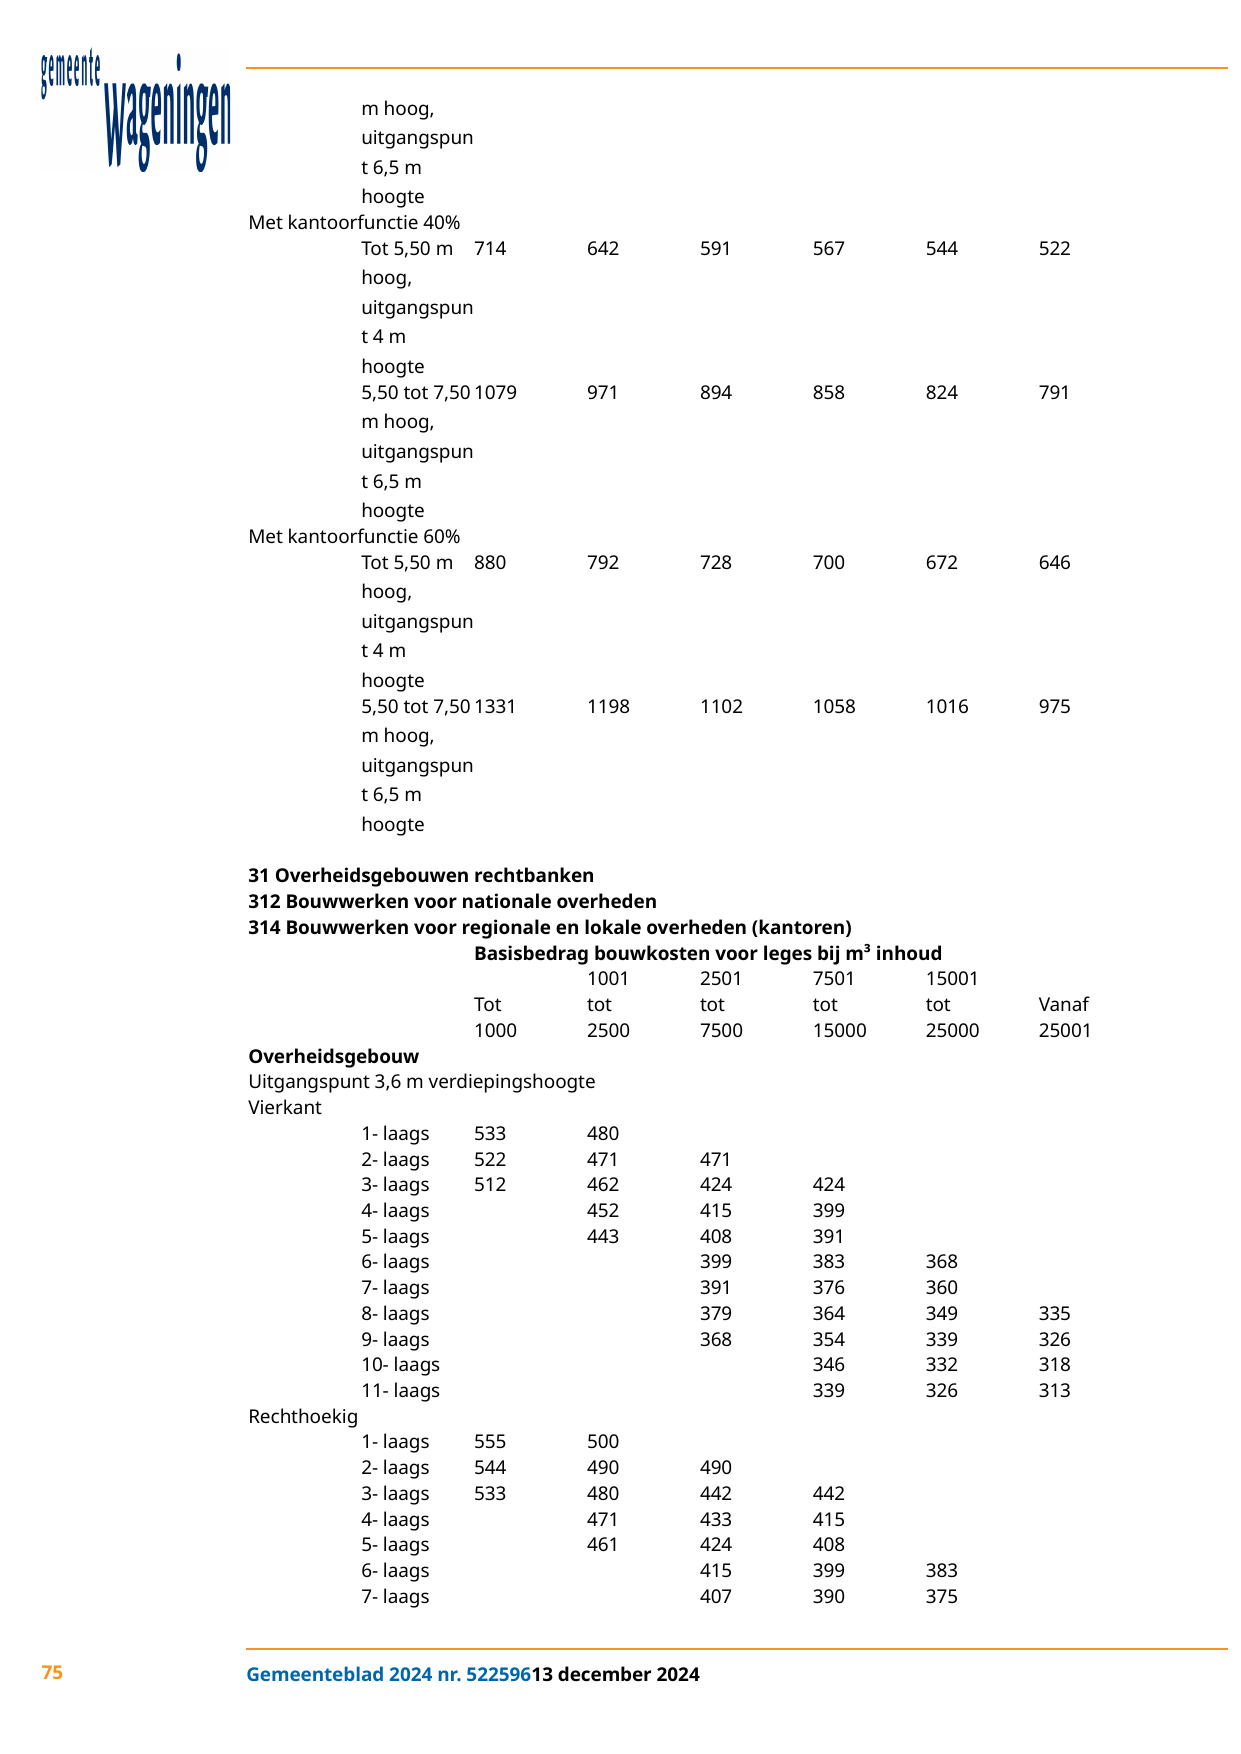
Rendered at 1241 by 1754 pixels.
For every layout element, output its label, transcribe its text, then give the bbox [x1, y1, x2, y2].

table_cell 408 [700, 1223, 813, 1249]
table_cell [248, 549, 361, 693]
table_cell 354 [813, 1326, 926, 1352]
table_cell 408 [813, 1532, 926, 1557]
table_cell 375 [926, 1583, 1038, 1609]
table_cell [474, 1249, 587, 1274]
table_cell [361, 1094, 474, 1120]
table_cell [248, 1583, 361, 1609]
table_cell [926, 523, 1038, 549]
table_cell 5,50 tot 7,50 m hoog, uitgangspunt 6,5 m hoogte [361, 379, 474, 523]
table_cell Met kantoorfunctie 40% [248, 209, 587, 235]
table_cell [1039, 1274, 1152, 1300]
table_cell [248, 235, 361, 379]
table_cell [926, 1480, 1038, 1506]
table_cell 646 [1039, 549, 1152, 693]
table_cell 975 [1039, 693, 1152, 837]
table_cell [1039, 1171, 1152, 1197]
table_cell [1039, 1403, 1152, 1429]
table_cell [361, 1017, 474, 1043]
table_cell 480 [587, 1120, 700, 1146]
table_cell 11- laags [361, 1377, 474, 1403]
table_cell [248, 1506, 361, 1532]
table_cell 544 [474, 1455, 587, 1480]
table_cell 1016 [926, 693, 1038, 837]
table_cell [926, 1146, 1038, 1171]
table_cell [474, 1043, 587, 1068]
table_cell 379 [700, 1300, 813, 1326]
table_cell 433 [700, 1506, 813, 1532]
table_cell 2500 [587, 1017, 700, 1043]
table_cell 791 [1039, 379, 1152, 523]
table_cell [700, 1403, 813, 1429]
table_cell [1039, 1532, 1152, 1557]
table_cell [248, 1429, 361, 1454]
table_cell [926, 1094, 1038, 1120]
picture [41, 47, 231, 172]
table_cell [248, 940, 361, 966]
table_cell [1039, 1583, 1152, 1609]
table_cell [700, 95, 813, 209]
table_cell [248, 966, 361, 991]
table_cell [1039, 95, 1152, 209]
table_cell [926, 1043, 1038, 1068]
table_cell [1039, 1249, 1152, 1274]
table_cell 415 [813, 1506, 926, 1532]
table_cell [587, 1326, 700, 1352]
table_cell Tot 5,50 m hoog, uitgangspunt 4 m hoogte [361, 235, 474, 379]
table_cell 5- laags [361, 1532, 474, 1557]
table_cell [1039, 1197, 1152, 1223]
table_cell [248, 1532, 361, 1557]
table_cell 312 Bouwwerken voor nationale overheden [248, 889, 813, 914]
table_cell 6- laags [361, 1558, 474, 1583]
table_cell [248, 1480, 361, 1506]
table_cell 391 [700, 1274, 813, 1300]
table_cell 567 [813, 235, 926, 379]
table_cell 399 [700, 1249, 813, 1274]
table_cell 533 [474, 1480, 587, 1506]
table_cell 442 [813, 1480, 926, 1506]
table_cell 7500 [700, 1017, 813, 1043]
table_cell 335 [1039, 1300, 1152, 1326]
table_cell [813, 1455, 926, 1480]
table_cell 490 [587, 1455, 700, 1480]
table_cell [926, 1120, 1038, 1146]
table_cell [813, 889, 926, 914]
table_cell 399 [813, 1558, 926, 1583]
table_cell [248, 1197, 361, 1223]
table_cell 332 [926, 1352, 1038, 1377]
table_cell [813, 837, 926, 863]
table_cell 522 [1039, 235, 1152, 379]
table_cell [813, 863, 926, 888]
table_cell 5- laags [361, 1223, 474, 1249]
table_cell 490 [700, 1455, 813, 1480]
table_cell [474, 837, 587, 863]
table_cell 894 [700, 379, 813, 523]
table_cell [587, 1249, 700, 1274]
table_cell [248, 1171, 361, 1197]
table_cell [587, 1352, 700, 1377]
table_cell [1039, 914, 1152, 940]
table_cell [926, 1223, 1038, 1249]
table_cell 4- laags [361, 1197, 474, 1223]
table_cell [813, 523, 926, 549]
table_cell 544 [926, 235, 1038, 379]
table_cell [926, 863, 1038, 888]
table_cell [361, 966, 474, 991]
table_cell tot [926, 991, 1038, 1017]
table_cell [926, 209, 1038, 235]
table_cell [813, 95, 926, 209]
table_cell [587, 209, 700, 235]
table_cell [587, 1300, 700, 1326]
table_cell 555 [474, 1429, 587, 1454]
table_cell [700, 1429, 813, 1454]
table_cell [1039, 1069, 1152, 1094]
table_cell [248, 1558, 361, 1583]
table_cell Tot 5,50 m hoog, uitgangspunt 4 m hoogte [361, 549, 474, 693]
table_cell [813, 1429, 926, 1454]
table_cell 424 [700, 1171, 813, 1197]
table_cell [1039, 966, 1152, 991]
table_cell 1- laags [361, 1429, 474, 1454]
table_cell [700, 1094, 813, 1120]
table_cell 407 [700, 1583, 813, 1609]
table_cell Basisbedrag bouwkosten voor leges bij m³ inhoud [474, 940, 1038, 966]
table_cell [700, 1377, 813, 1403]
table_cell [361, 837, 474, 863]
table_cell 25000 [926, 1017, 1038, 1043]
table_cell [700, 1043, 813, 1068]
table_cell 6- laags [361, 1249, 474, 1274]
table_cell 313 [1039, 1377, 1152, 1403]
table_cell 424 [813, 1171, 926, 1197]
table_cell [926, 1403, 1038, 1429]
table_cell 326 [1039, 1326, 1152, 1352]
table_cell Vanaf [1039, 991, 1152, 1017]
table_cell [1039, 1480, 1152, 1506]
table_cell 471 [700, 1146, 813, 1171]
table_cell [700, 523, 813, 549]
table_cell 368 [926, 1249, 1038, 1274]
table_cell [1039, 1455, 1152, 1480]
table_cell [1039, 1043, 1152, 1068]
table_cell [248, 1455, 361, 1480]
table_cell [474, 1300, 587, 1326]
table_cell 399 [813, 1197, 926, 1223]
table_cell Overheidsgebouw [248, 1043, 474, 1068]
table_cell 522 [474, 1146, 587, 1171]
table_cell 1102 [700, 693, 813, 837]
table_cell [926, 95, 1038, 209]
table_cell 824 [926, 379, 1038, 523]
table_cell [248, 991, 361, 1017]
table_cell [1039, 1429, 1152, 1454]
table_cell 1000 [474, 1017, 587, 1043]
table_cell 442 [700, 1480, 813, 1506]
table_cell [813, 1043, 926, 1068]
table_cell [248, 95, 361, 209]
table_cell [1039, 209, 1152, 235]
table_cell [248, 1017, 361, 1043]
table_cell 642 [587, 235, 700, 379]
table_cell [587, 523, 700, 549]
table_cell [926, 1532, 1038, 1557]
table_cell 10- laags [361, 1352, 474, 1377]
table_cell 512 [474, 1171, 587, 1197]
table_cell 8- laags [361, 1300, 474, 1326]
table_cell [248, 1249, 361, 1274]
table_cell 349 [926, 1300, 1038, 1326]
table_cell 415 [700, 1197, 813, 1223]
table_cell 15001 [926, 966, 1038, 991]
table_cell 500 [587, 1429, 700, 1454]
table_cell [248, 379, 361, 523]
table_cell [700, 1352, 813, 1377]
table_cell [1039, 863, 1152, 888]
table_cell [587, 1403, 700, 1429]
table_cell 5,50 tot 7,50 m hoog, uitgangspunt 6,5 m hoogte [361, 693, 474, 837]
table_cell [587, 1583, 700, 1609]
table_cell [474, 1352, 587, 1377]
table_cell [474, 1197, 587, 1223]
table_cell Met kantoorfunctie 60% [248, 523, 587, 549]
table_cell [474, 1274, 587, 1300]
table_cell 415 [700, 1558, 813, 1583]
table_cell 1331 [474, 693, 587, 837]
table_cell 443 [587, 1223, 700, 1249]
table_cell Rechthoekig [248, 1403, 474, 1429]
table_cell 3- laags [361, 1480, 474, 1506]
table_cell [587, 1377, 700, 1403]
table_cell [813, 1403, 926, 1429]
table_cell 672 [926, 549, 1038, 693]
table_cell [587, 95, 700, 209]
table_cell 314 Bouwwerken voor regionale en lokale overheden (kantoren) [248, 914, 1038, 940]
table_cell [474, 1558, 587, 1583]
table_cell 2501 [700, 966, 813, 991]
table_cell 383 [926, 1558, 1038, 1583]
table_cell tot [813, 991, 926, 1017]
table_cell [926, 837, 1038, 863]
table_cell [248, 1326, 361, 1352]
table_cell [248, 837, 361, 863]
table_cell 424 [700, 1532, 813, 1557]
table_cell 25001 [1039, 1017, 1152, 1043]
table_cell 1- laags [361, 1120, 474, 1146]
table_cell 591 [700, 235, 813, 379]
table_cell 376 [813, 1274, 926, 1300]
table_cell [1039, 1506, 1152, 1532]
table_cell [700, 863, 813, 888]
table_cell 858 [813, 379, 926, 523]
table_cell [361, 940, 474, 966]
table_cell [926, 1197, 1038, 1223]
table_cell [926, 1171, 1038, 1197]
table_cell 1198 [587, 693, 700, 837]
table_cell 360 [926, 1274, 1038, 1300]
table_cell [926, 889, 1038, 914]
table_cell [700, 837, 813, 863]
table_cell 383 [813, 1249, 926, 1274]
table_cell 391 [813, 1223, 926, 1249]
table_cell 318 [1039, 1352, 1152, 1377]
table_cell [248, 1300, 361, 1326]
table_cell 792 [587, 549, 700, 693]
table_cell 462 [587, 1171, 700, 1197]
table_cell 7- laags [361, 1274, 474, 1300]
table_cell 714 [474, 235, 587, 379]
table_cell 368 [700, 1326, 813, 1352]
table_cell [926, 1069, 1038, 1094]
table_cell [587, 1558, 700, 1583]
table_cell 480 [587, 1480, 700, 1506]
table_cell [813, 1094, 926, 1120]
table_cell [1039, 1223, 1152, 1249]
table_cell 339 [926, 1326, 1038, 1352]
table_cell Uitgangspunt 3,6 m verdiepingshoogte [248, 1069, 700, 1094]
table_cell 7- laags [361, 1583, 474, 1609]
table_cell [587, 837, 700, 863]
table_cell [1039, 940, 1152, 966]
table_cell [926, 1455, 1038, 1480]
table_cell [474, 1403, 587, 1429]
table_cell [700, 1120, 813, 1146]
table_cell tot [587, 991, 700, 1017]
table_cell [474, 1326, 587, 1352]
table_cell [700, 209, 813, 235]
table_cell [1039, 837, 1152, 863]
table_cell 15000 [813, 1017, 926, 1043]
table_cell Tot [474, 991, 587, 1017]
table_cell 346 [813, 1352, 926, 1377]
table_cell 339 [813, 1377, 926, 1403]
table_cell Vierkant [248, 1094, 361, 1120]
table_cell [587, 1274, 700, 1300]
table_cell [700, 1069, 813, 1094]
table_cell [474, 966, 587, 991]
table_cell [248, 1352, 361, 1377]
table_cell [813, 209, 926, 235]
table_cell [248, 1120, 361, 1146]
table_cell 2- laags [361, 1455, 474, 1480]
table_cell [248, 1274, 361, 1300]
table_cell 326 [926, 1377, 1038, 1403]
table_cell 1079 [474, 379, 587, 523]
table_cell [248, 1146, 361, 1171]
table_cell [474, 1223, 587, 1249]
table_cell 31 Overheidsgebouwen rechtbanken [248, 863, 700, 888]
table_cell 533 [474, 1120, 587, 1146]
table_cell [1039, 523, 1152, 549]
table_cell [248, 1377, 361, 1403]
table_cell m hoog, uitgangspunt 6,5 m hoogte [361, 95, 474, 209]
table_cell 2- laags [361, 1146, 474, 1171]
table_cell 390 [813, 1583, 926, 1609]
table_cell [1039, 1094, 1152, 1120]
table_cell [361, 991, 474, 1017]
table_cell 971 [587, 379, 700, 523]
table_cell 452 [587, 1197, 700, 1223]
table_cell 461 [587, 1532, 700, 1557]
table_cell [926, 1506, 1038, 1532]
table_cell [813, 1146, 926, 1171]
table_cell 471 [587, 1146, 700, 1171]
table_cell [248, 693, 361, 837]
table_cell [474, 1094, 587, 1120]
table_cell 4- laags [361, 1506, 474, 1532]
table_cell 7501 [813, 966, 926, 991]
table_cell [926, 1429, 1038, 1454]
table_cell [1039, 1146, 1152, 1171]
table_cell 700 [813, 549, 926, 693]
table_cell [1039, 889, 1152, 914]
table_cell [474, 1506, 587, 1532]
table_cell [248, 1223, 361, 1249]
table_cell tot [700, 991, 813, 1017]
table_cell [474, 1377, 587, 1403]
table_cell [474, 1583, 587, 1609]
table_cell 9- laags [361, 1326, 474, 1352]
table_cell [587, 1094, 700, 1120]
table_cell [813, 1120, 926, 1146]
table_cell 728 [700, 549, 813, 693]
table_cell [1039, 1558, 1152, 1583]
table_cell 1001 [587, 966, 700, 991]
table_cell [1039, 1120, 1152, 1146]
table_cell [474, 95, 587, 209]
table_cell 3- laags [361, 1171, 474, 1197]
table_cell [813, 1069, 926, 1094]
table_cell [474, 1532, 587, 1557]
table_cell 880 [474, 549, 587, 693]
table_cell [587, 1043, 700, 1068]
table_cell 471 [587, 1506, 700, 1532]
table_cell 364 [813, 1300, 926, 1326]
table_cell 1058 [813, 693, 926, 837]
